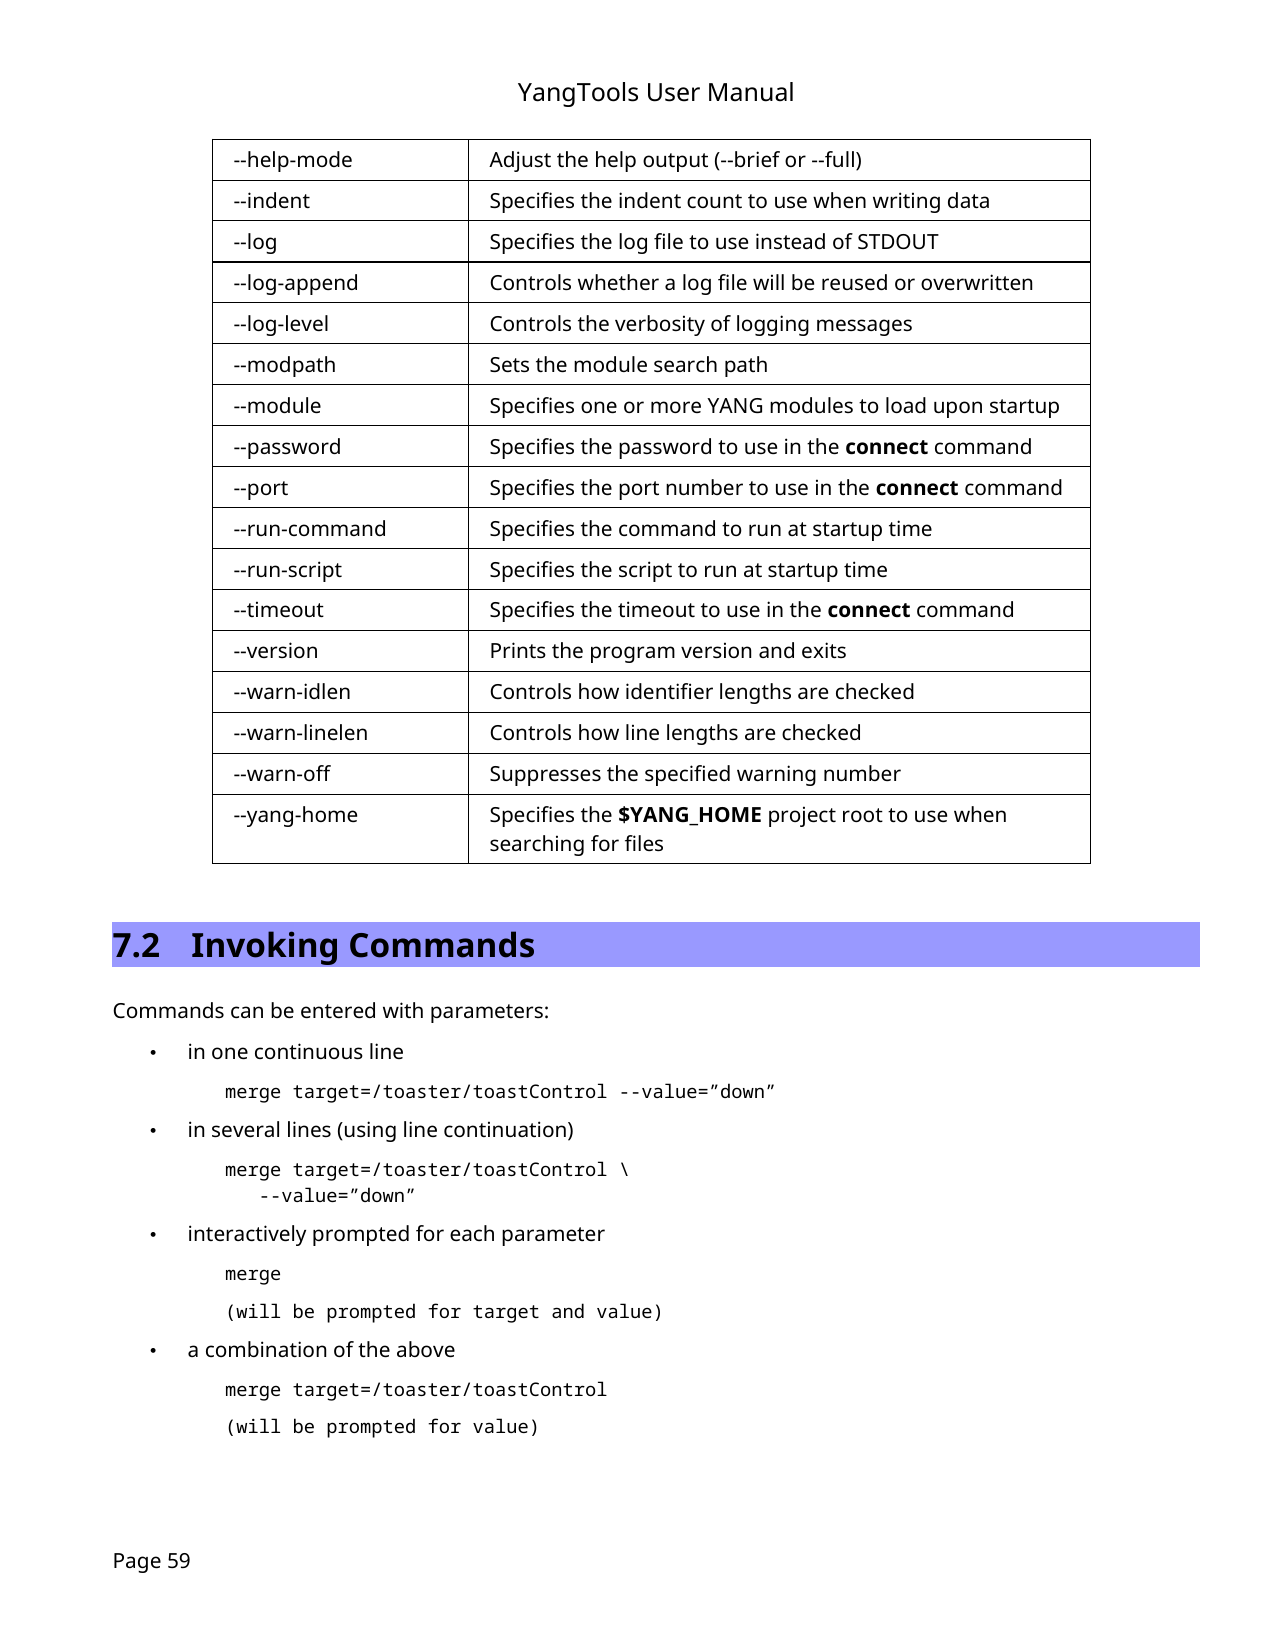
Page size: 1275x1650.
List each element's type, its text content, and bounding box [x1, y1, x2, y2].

table_cell --run-command [213, 508, 468, 548]
table_cell Specifies the $YANG_HOME project root to use when searching for files [469, 795, 1090, 863]
table_cell Specifies the script to run at startup time [469, 549, 1090, 589]
table_cell --log-level [213, 303, 468, 343]
list merge target=/toaster/toastControl --value=”down” [187, 1078, 1200, 1103]
table_cell Controls how line lengths are checked [469, 713, 1090, 753]
list in one continuous line [150, 1037, 1200, 1066]
table_cell Specifies the password to use in the connect command [469, 426, 1090, 466]
table_cell --log [213, 221, 468, 261]
subtitle Invoking Commands [112, 922, 1200, 967]
table_cell --run-script [213, 549, 468, 589]
table_cell --password [213, 426, 468, 466]
text Commands can be entered with parameters: [112, 996, 1200, 1024]
table_cell Prints the program version and exits [469, 631, 1090, 671]
table_cell Specifies the indent count to use when writing data [469, 181, 1090, 220]
list merge target=/toaster/toastControl [187, 1376, 1200, 1402]
table_cell Sets the module search path [469, 344, 1090, 384]
table_cell --warn-linelen [213, 713, 468, 753]
table_cell --warn-off [213, 754, 468, 793]
table_cell Controls how identifier lengths are checked [469, 672, 1090, 712]
table_cell --timeout [213, 590, 468, 630]
table_cell Specifies the log file to use instead of STDOUT [469, 221, 1090, 261]
table_cell Specifies the port number to use in the connect command [469, 467, 1090, 507]
table_cell Adjust the help output (--brief or --full) [469, 140, 1090, 179]
table_cell --port [213, 467, 468, 507]
table_cell Suppresses the specified warning number [469, 754, 1090, 793]
list interactively prompted for each parameter [150, 1219, 1200, 1248]
list merge [187, 1260, 1200, 1286]
table_cell --help-mode [213, 140, 468, 179]
table_cell --modpath [213, 344, 468, 384]
table_cell --yang-home [213, 795, 468, 863]
list merge target=/toaster/toastControl \ --value=”down” [187, 1156, 1200, 1207]
table_cell --module [213, 385, 468, 425]
list (will be prompted for target and value) [187, 1298, 1200, 1323]
table_cell Specifies one or more YANG modules to load upon startup [469, 385, 1090, 425]
list (will be prompted for value) [187, 1414, 1200, 1439]
table_cell Controls whether a log file will be reused or overwritten [469, 263, 1090, 302]
table_cell --log-append [213, 263, 468, 302]
table_cell Controls the verbosity of logging messages [469, 303, 1090, 343]
table_cell Specifies the timeout to use in the connect command [469, 590, 1090, 630]
table_cell --indent [213, 181, 468, 220]
table_cell Specifies the command to run at startup time [469, 508, 1090, 548]
table_cell --version [213, 631, 468, 671]
table_cell --warn-idlen [213, 672, 468, 712]
list a combination of the above [150, 1335, 1200, 1364]
list in several lines (using line continuation) [150, 1116, 1200, 1144]
